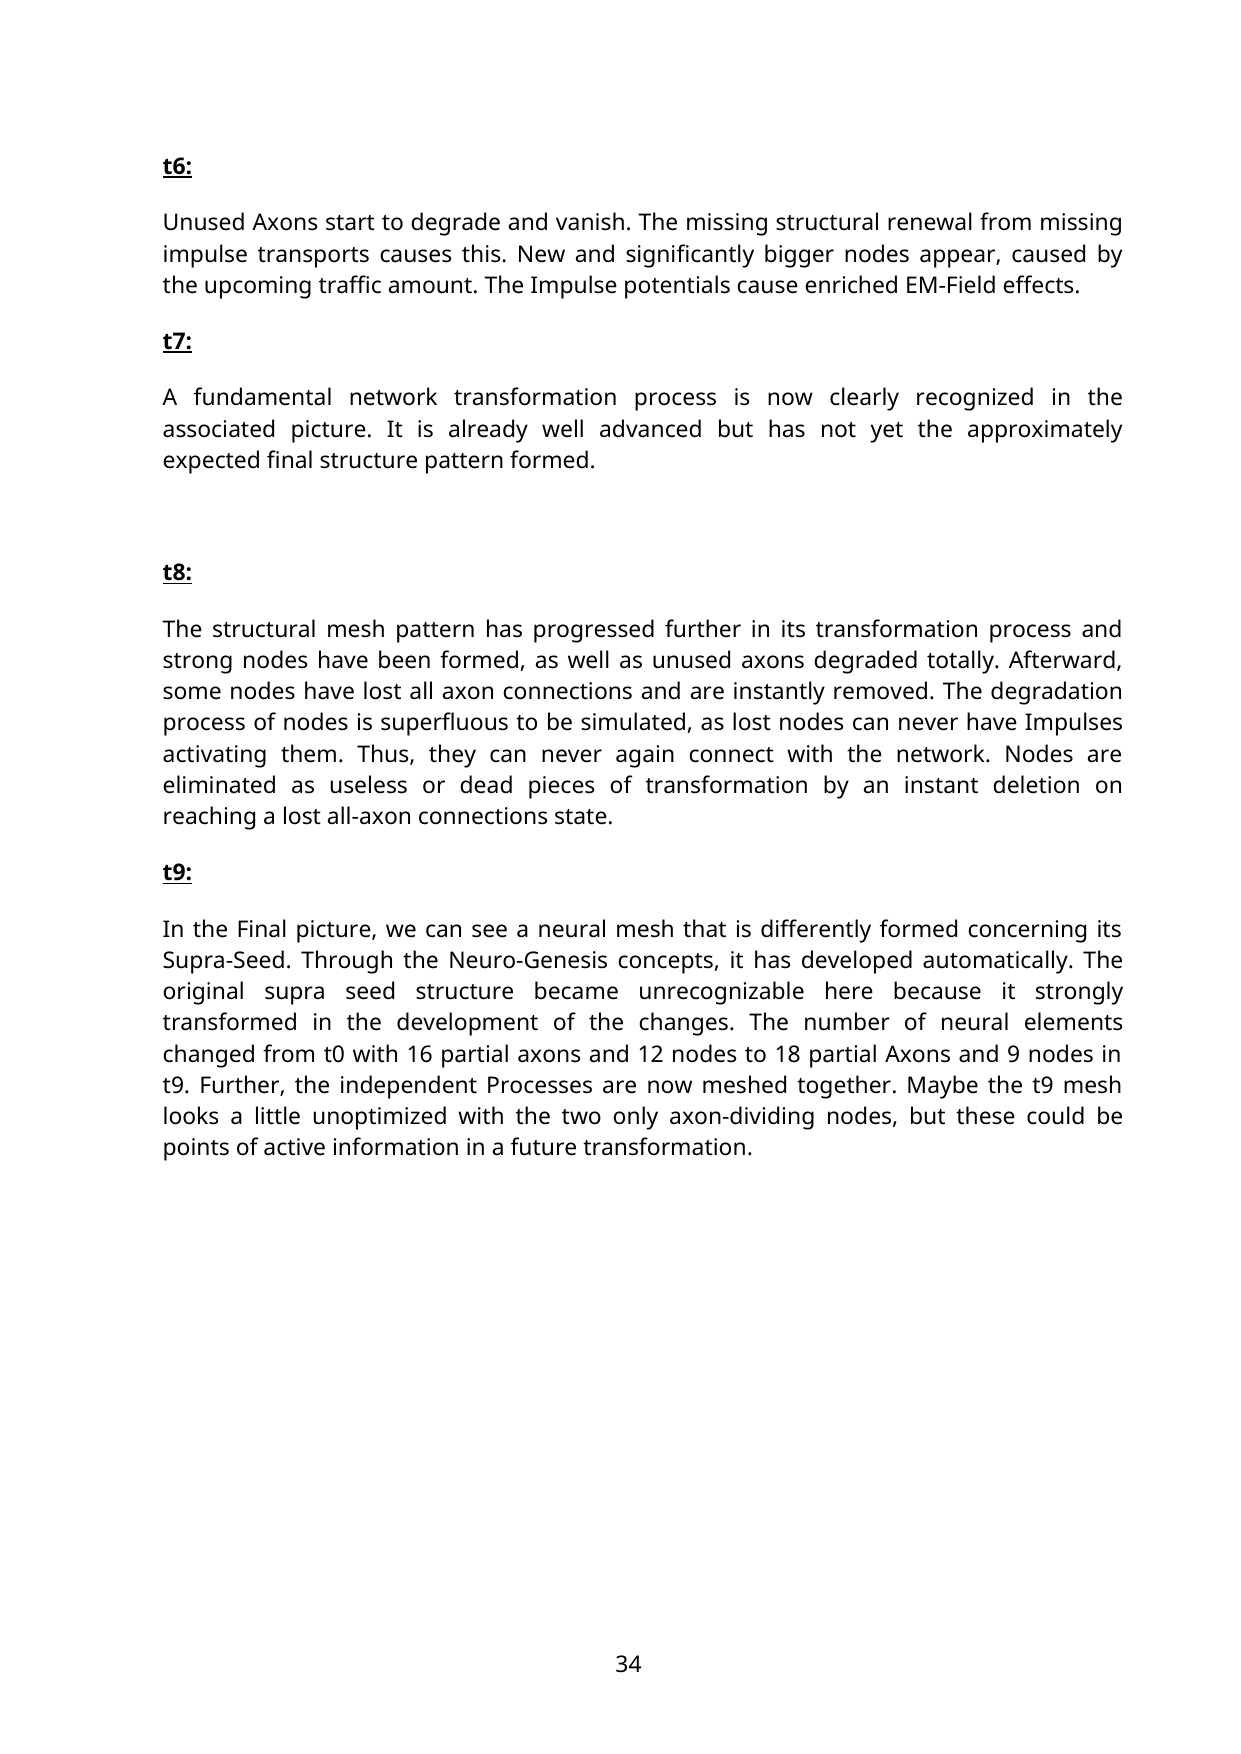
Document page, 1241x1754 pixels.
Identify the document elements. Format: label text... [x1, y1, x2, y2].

text t8: [162, 556, 1124, 587]
text t9: [162, 856, 1124, 887]
text t6: [162, 150, 1124, 181]
text A fundamental network transformation process is now clearly recognized in the associated picture. It is already well advanced but has not yet the approximately expected final structure pattern formed. [162, 381, 1124, 475]
text Unused Axons start to degrade and vanish. The missing structural renewal from missing impulse transports causes this. New and significantly bigger nodes appear, caused by the upcoming traffic amount. The Impulse potentials cause enriched EM-Field effects. [162, 206, 1124, 300]
text t7: [162, 325, 1124, 356]
text In the Final picture, we can see a neural mesh that is differently formed concerning its Supra-Seed. Through the Neuro-Genesis concepts, it has developed automatically. The original supra seed structure became unrecognizable here because it strongly transformed in the development of the changes. The number of neural elements changed from t0 with 16 partial axons and 12 nodes to 18 partial Axons and 9 nodes in t9. Further, the independent Processes are now meshed together. Maybe the t9 mesh looks a little unoptimized with the two only axon-dividing nodes, but these could be points of active information in a future transformation. [162, 912, 1124, 1162]
text The structural mesh pattern has progressed further in its transformation process and strong nodes have been formed, as well as unused axons degraded totally. Afterward, some nodes have lost all axon connections and are instantly removed. The degradation process of nodes is superfluous to be simulated, as lost nodes can never have Impulses activating them. Thus, they can never again connect with the network. Nodes are eliminated as useless or dead pieces of transformation by an instant deletion on reaching a lost all-axon connections state. [162, 612, 1124, 831]
